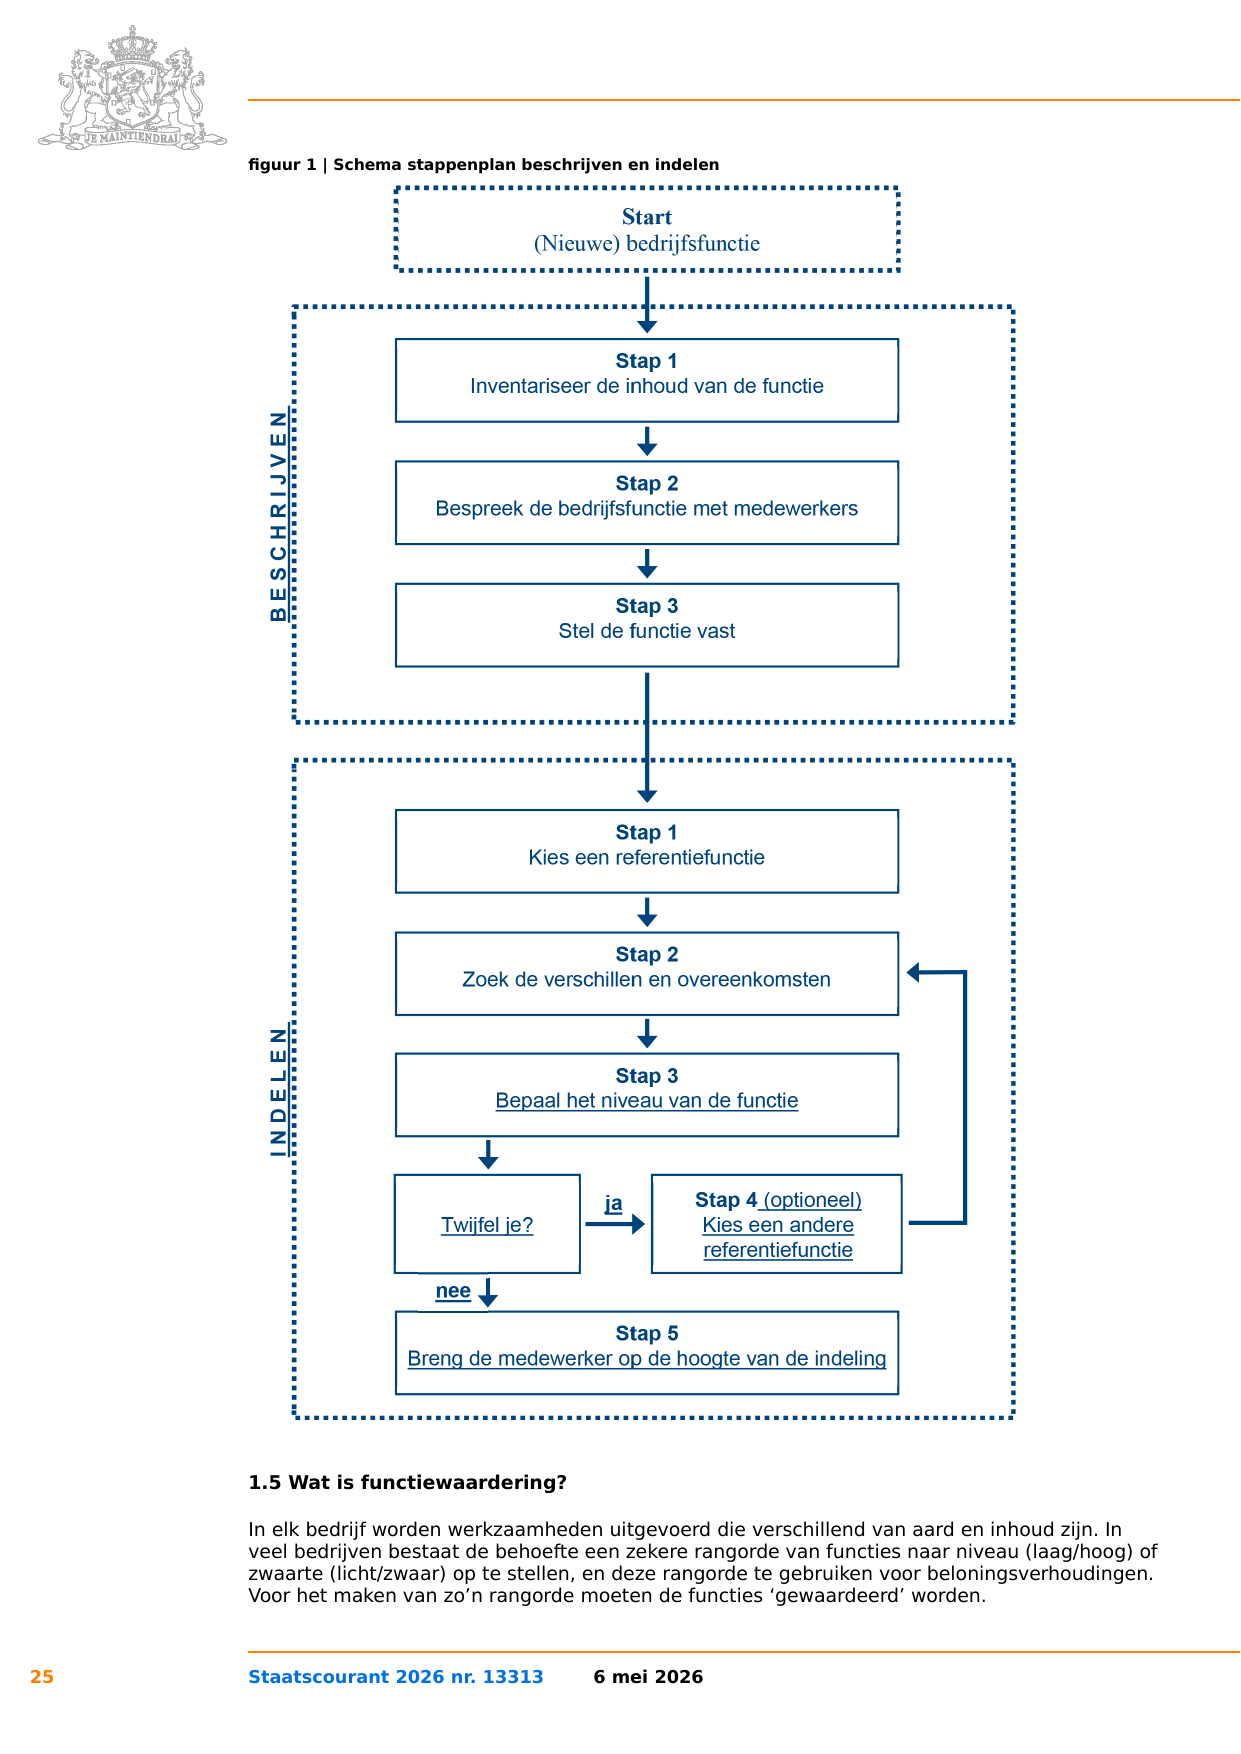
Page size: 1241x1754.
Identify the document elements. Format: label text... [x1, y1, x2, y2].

picture [38, 25, 227, 150]
text In elk bedrijf worden werkzaamheden uitgevoerd die verschillend van aard en inhoud zijn. In veel bedrijven bestaat de behoefte een zekere rangorde van functies naar niveau (laag/hoog) of zwaarte (licht/zwaar) op te stellen, en deze rangorde te gebruiken voor beloningsverhoudingen. Voor het maken van zo’n rangorde moeten de functies ‘gewaardeerd’ worden. [248, 1519, 1163, 1607]
picture [248, 185, 1016, 1420]
text figuur 1 | Schema stappenplan beschrijven en indelen [248, 156, 1016, 174]
subtitle 1.5 Wat is functiewaardering? [248, 1472, 1163, 1494]
